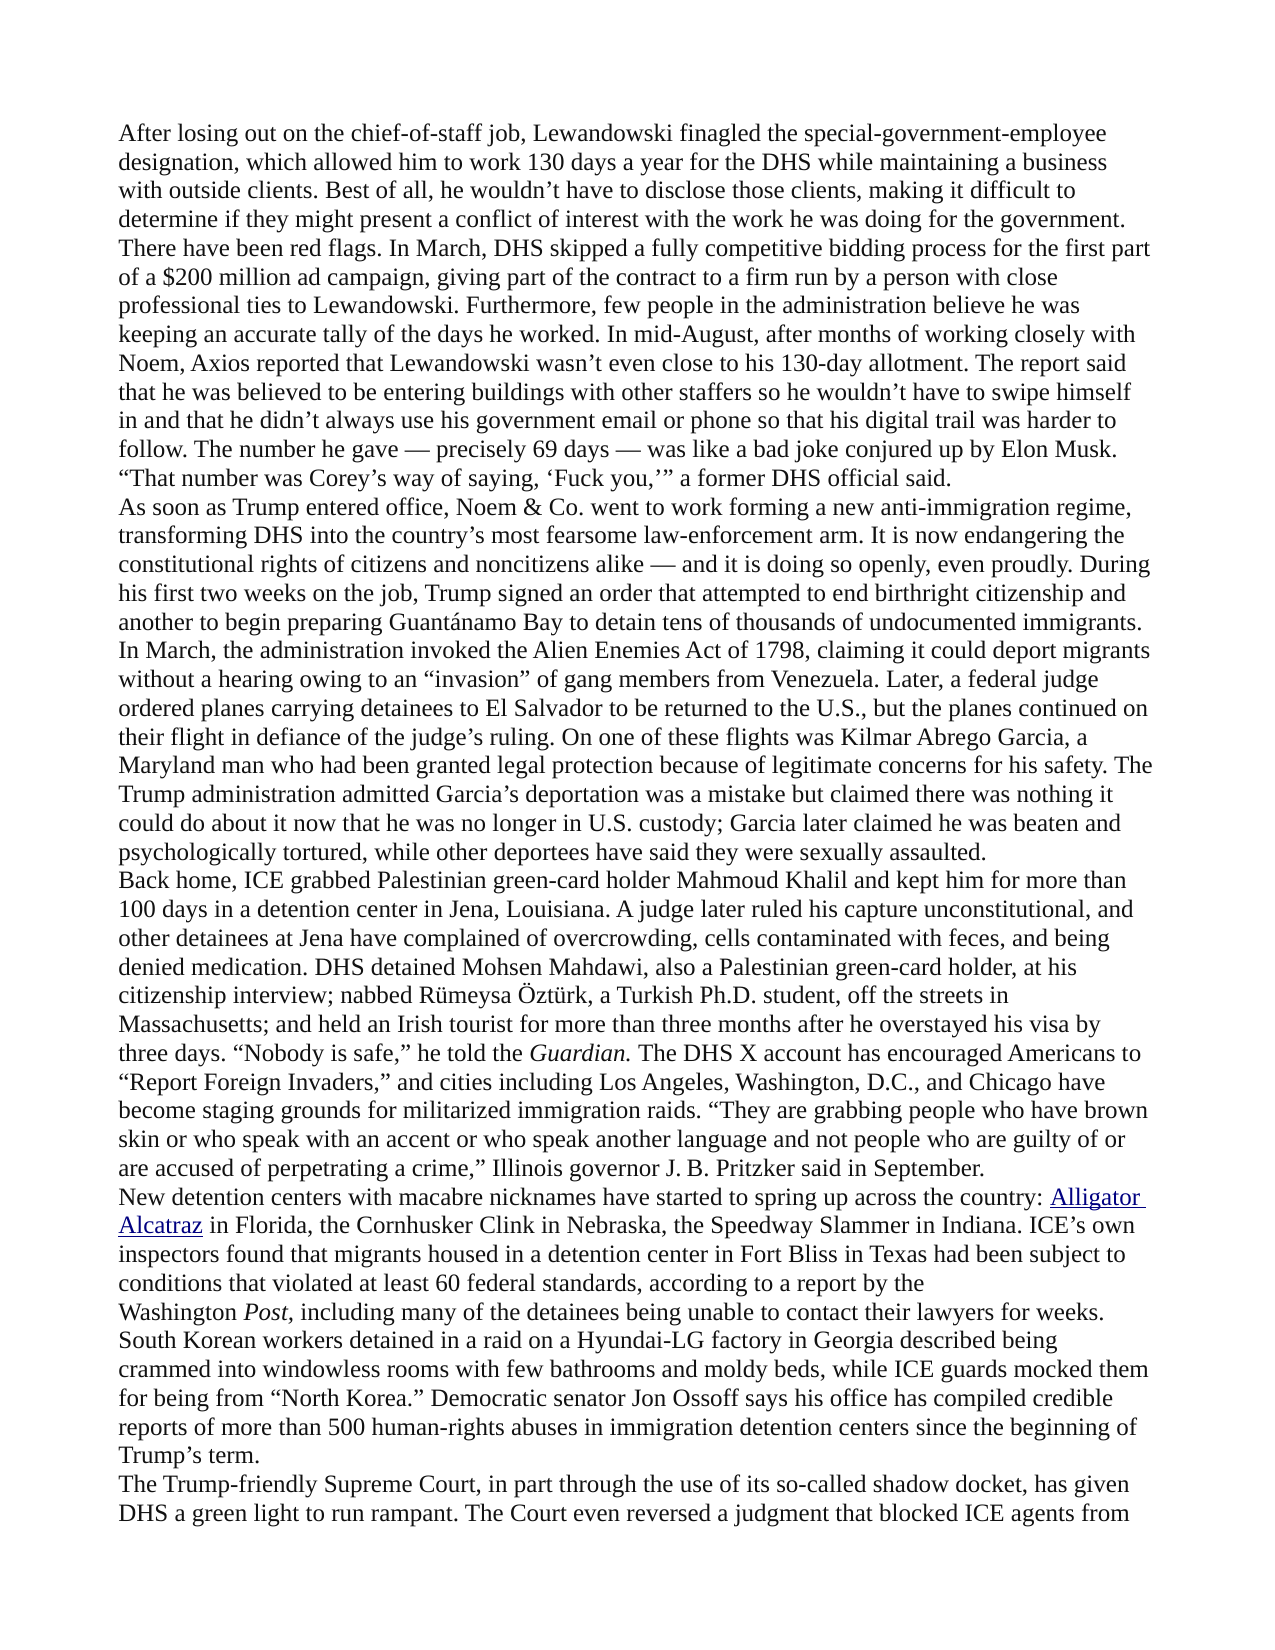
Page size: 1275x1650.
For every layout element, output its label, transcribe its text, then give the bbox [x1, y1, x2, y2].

text After losing out on the chief-of-staff job, Lewandowski finagled the special-government-employee designation, which allowed him to work 130 days a year for the DHS while maintaining a business with outside clients. Best of all, he wouldn’t have to disclose those clients, making it difficult to determine if they might present a conflict of interest with the work he was doing for the government. There have been red flags. In March, DHS skipped a fully competitive bidding process for the first part of a $200 million ad campaign, giving part of the contract to a firm run by a person with close professional ties to Lewandowski. Furthermore, few people in the administration believe he was keeping an accurate tally of the days he worked. In mid-August, after months of working closely with Noem, Axios reported that Lewandowski wasn’t even close to his 130-day allotment. The report said that he was believed to be entering buildings with other staffers so he wouldn’t have to swipe himself in and that he didn’t always use his government email or phone so that his digital trail was harder to follow. The number he gave — precisely 69 days — was like a bad joke conjured up by Elon Musk. “That number was Corey’s way of saying, ‘Fuck you,’” a former DHS official said. [118, 118, 1157, 492]
text The Trump-friendly Supreme Court, in part through the use of its so-called shadow docket, has given DHS a green light to run rampant. The Court even reversed a judgment that blocked ICE agents from [118, 1469, 1157, 1527]
text Back home, ICE grabbed Palestinian green-card holder Mahmoud Khalil and kept him for more than 100 days in a detention center in Jena, Louisiana. A judge later ruled his capture unconstitutional, and other detainees at Jena have complained of overcrowding, cells contaminated with feces, and being denied medication. DHS detained Mohsen Mahdawi, also a Palestinian green-card holder, at his citizenship interview; nabbed Rümeysa Öztürk, a Turkish Ph.D. student, off the streets in Massachusetts; and held an Irish tourist for more than three months after he overstayed his visa by three days. “Nobody is safe,” he told the Guardian. The DHS X account has encouraged Americans to “Report Foreign Invaders,” and cities including Los Angeles, Washington, D.C., and Chicago have become staging grounds for militarized immigration raids. “They are grabbing people who have brown skin or who speak with an accent or who speak another language and not people who are guilty of or are accused of perpetrating a crime,” Illinois governor J. B. Pritzker said in September. [118, 866, 1157, 1182]
text New detention centers with macabre nicknames have started to spring up across the country: Alligator Alcatraz in Florida, the Cornhusker Clink in Nebraska, the Speedway Slammer in Indiana. ICE’s own inspectors found that migrants housed in a detention center in Fort Bliss in Texas had been subject to conditions that violated at least 60 federal standards, according to a report by the Washington Post, including many of the detainees being unable to contact their lawyers for weeks. South Korean workers detained in a raid on a Hyundai-LG factory in Georgia described being crammed into windowless rooms with few bathrooms and moldy beds, while ICE guards mocked them for being from “North Korea.” Democratic senator Jon Ossoff says his office has compiled credible reports of more than 500 human-rights abuses in immigration detention centers since the beginning of Trump’s term. [118, 1182, 1157, 1469]
text As soon as Trump entered office, Noem & Co. went to work forming a new anti-immigration regime, transforming DHS into the country’s most fearsome law-enforcement arm. It is now endangering the constitutional rights of citizens and noncitizens alike — and it is doing so openly, even proudly. During his first two weeks on the job, Trump signed an order that attempted to end birthright citizenship and another to begin preparing Guantánamo Bay to detain tens of thousands of undocumented immigrants. In March, the administration invoked the Alien Enemies Act of 1798, claiming it could deport migrants without a hearing owing to an “invasion” of gang members from Venezuela. Later, a federal judge ordered planes carrying detainees to El Salvador to be returned to the U.S., but the planes continued on their flight in defiance of the judge’s ruling. On one of these flights was Kilmar Abrego Garcia, a Maryland man who had been granted legal protection because of legitimate concerns for his safety. The Trump administration admitted Garcia’s deportation was a mistake but claimed there was nothing it could do about it now that he was no longer in U.S. custody; Garcia later claimed he was beaten and psychologically tortured, while other deportees have said they were sexually assaulted. [118, 492, 1157, 866]
